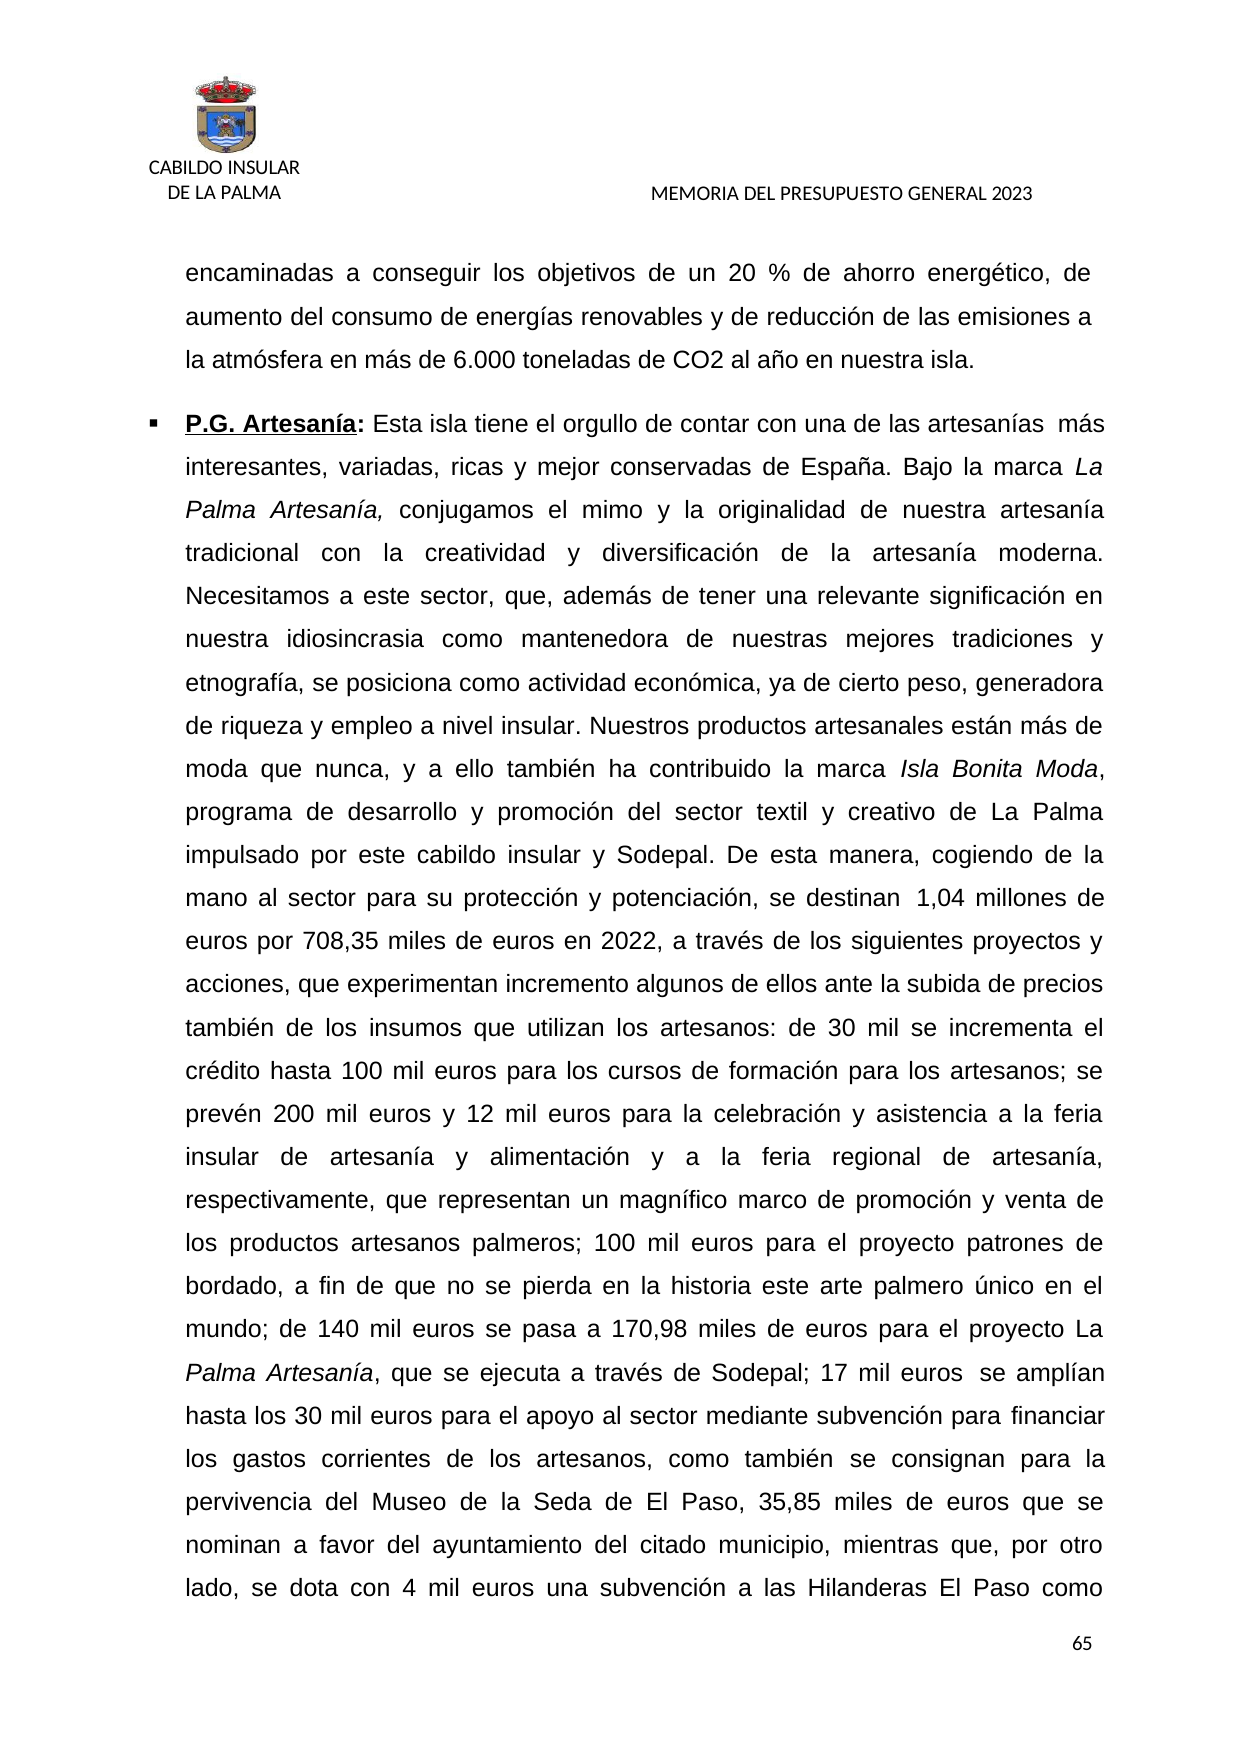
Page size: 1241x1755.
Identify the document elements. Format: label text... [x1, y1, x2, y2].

list P.G. Artesanía: Esta isla tiene el orgullo de contar con una de las artesanías más interesantes, variadas, ricas y mejor conservadas de España. Bajo la marca La Palma Artesanía, conjugamos el mimo y la originalidad de nuestra artesanía tradicional con la creatividad y diversificación de la artesanía moderna. Necesitamos a este sector, que, además de tener una relevante significación en nuestra idiosincrasia como mantenedora de nuestras mejores tradiciones y etnografía, se posiciona como actividad económica, ya de cierto peso, generadora de riqueza y empleo a nivel insular. Nuestros productos artesanales están más de moda que nunca, y a ello también ha contribuido la marca Isla Bonita Moda, programa de desarrollo y promoción del sector textil y creativo de La Palma impulsado por este cabildo insular y Sodepal. De esta manera, cogiendo de la mano al sector para su protección y potenciación, se destinan 1,04 millones de euros por 708,35 miles de euros en 2022, a través de los siguientes proyectos y acciones, que experimentan incremento algunos de ellos ante la subida de precios también de los insumos que utilizan los artesanos: de 30 mil se incrementa el crédito hasta 100 mil euros para los cursos de formación para los artesanos; se prevén 200 mil euros y 12 mil euros para la celebración y asistencia a la feria insular de artesanía y alimentación y a la feria regional de artesanía, respectivamente, que representan un magnífico marco de promoción y venta de los productos artesanos palmeros; 100 mil euros para el proyecto patrones de bordado, a fin de que no se pierda en la historia este arte palmero único en el mundo; de 140 mil euros se pasa a 170,98 miles de euros para el proyecto La Palma Artesanía, que se ejecuta a través de Sodepal; 17 mil euros se amplían hasta los 30 mil euros para el apoyo al sector mediante subvención para financiar los gastos corrientes de los artesanos, como también se consignan para la pervivencia del Museo de la Seda de El Paso, 35,85 miles de euros que se nominan a favor del ayuntamiento del citado municipio, mientras que, por otro lado, se dota con 4 mil euros una subvención a las Hilanderas El Paso como [148, 409, 1105, 1602]
text encaminadas a conseguir los objetivos de un 20 % de ahorro energético, de aumento del consumo de energías renovables y de reducción de las emisiones a la atmósfera en más de 6.000 toneladas de CO2 al año en nuestra isla. [185, 258, 1093, 373]
